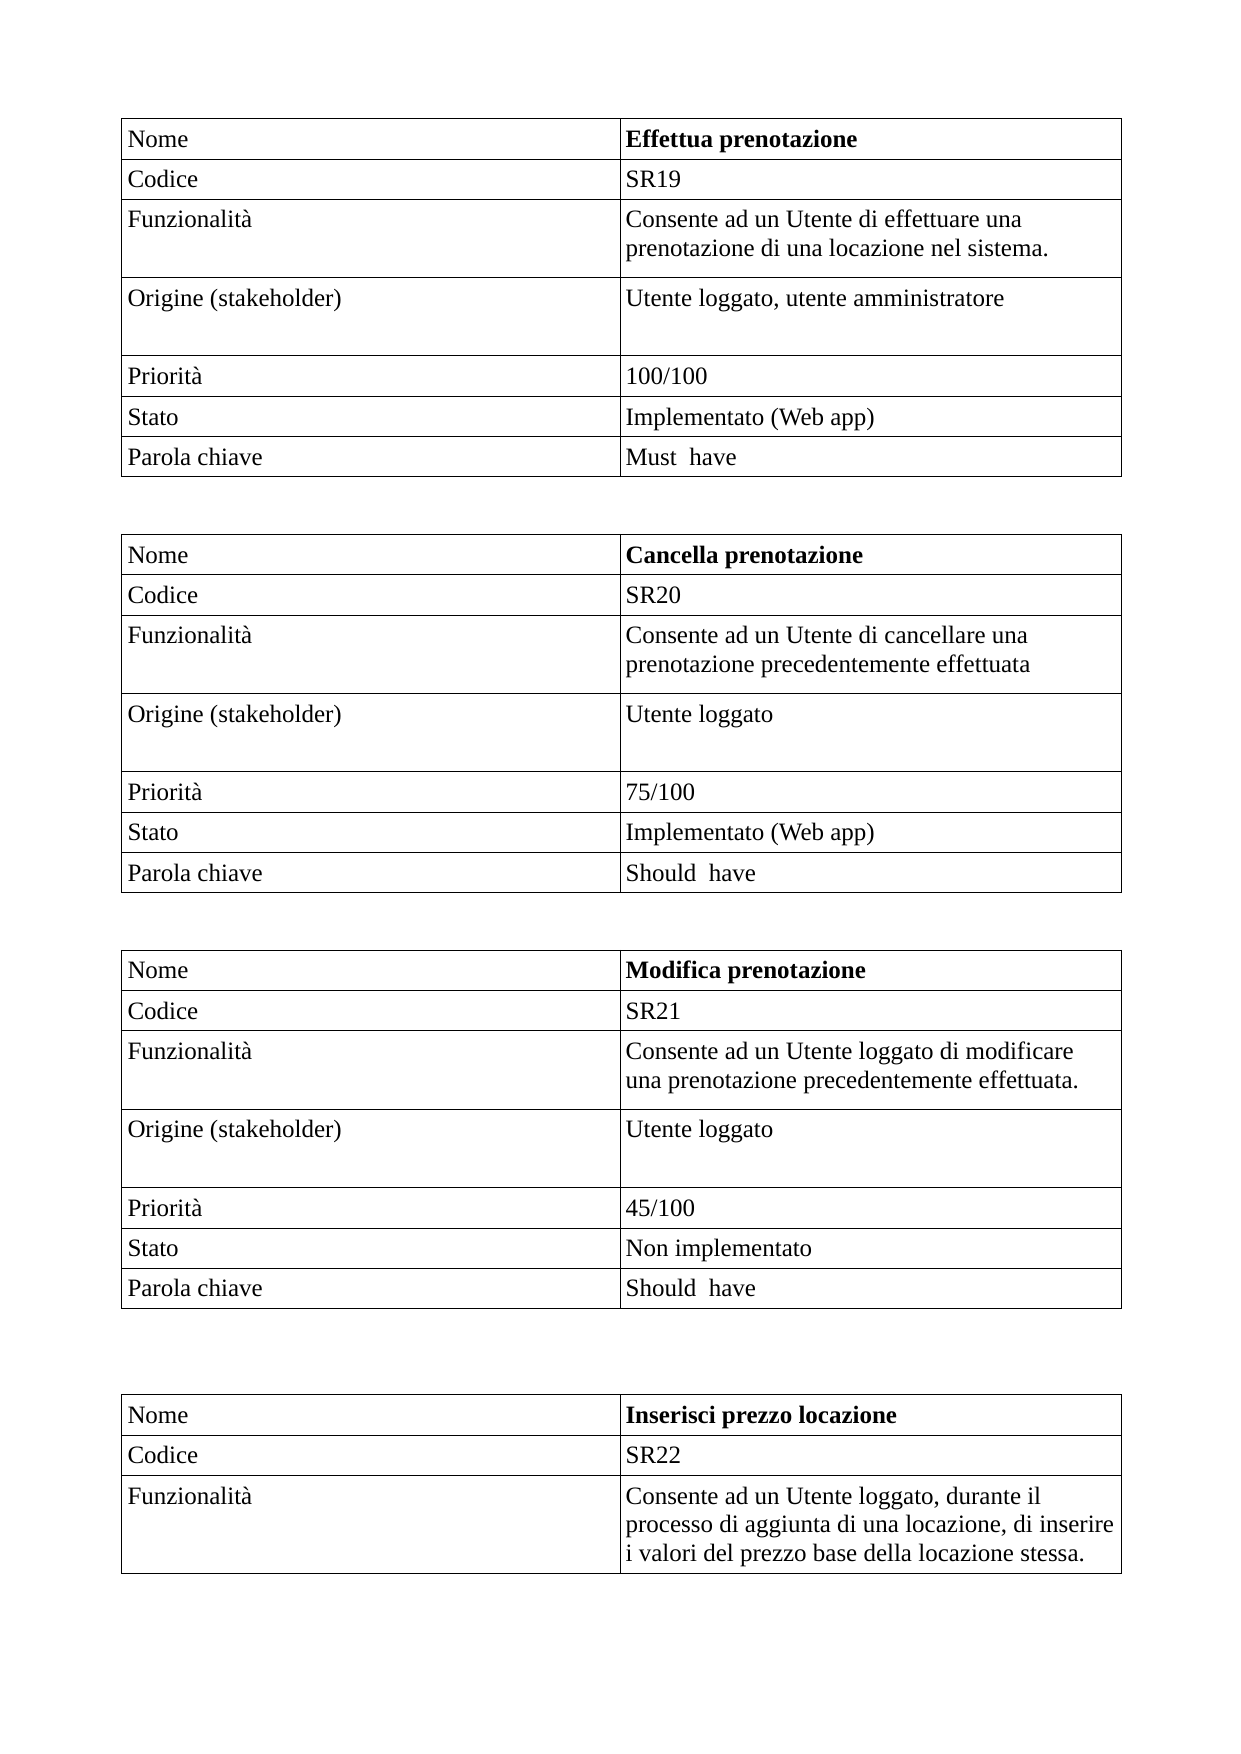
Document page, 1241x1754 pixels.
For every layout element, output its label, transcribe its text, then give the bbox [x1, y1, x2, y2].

table_header Effettua prenotazione [621, 119, 1121, 158]
table_cell Non implementato [621, 1229, 1121, 1268]
table_cell Consente ad un Utente loggato di modificare una prenotazione precedentemente effettuata. [621, 1031, 1121, 1109]
table_cell Stato [122, 1229, 620, 1268]
table_cell 45/100 [621, 1188, 1121, 1227]
table_cell Codice [122, 1436, 620, 1475]
table_header Inserisci prezzo locazione [621, 1395, 1121, 1435]
table_cell Codice [122, 160, 620, 199]
table_cell SR20 [621, 575, 1121, 614]
table_cell Funzionalità [122, 1476, 620, 1573]
table_cell Should have [621, 1269, 1121, 1308]
table_cell Implementato (Web app) [621, 813, 1121, 852]
table_cell Priorità [122, 1188, 620, 1227]
table_cell Consente ad un Utente loggato, durante il processo di aggiunta di una locazione, di inserire i valori del prezzo base della locazione stessa. [621, 1476, 1121, 1573]
table_header Nome [122, 951, 620, 990]
table_header Nome [122, 1395, 620, 1435]
table_cell Funzionalità [122, 200, 620, 277]
table_cell SR21 [621, 991, 1121, 1030]
table_cell Origine (stakeholder) [122, 694, 620, 771]
table_cell Stato [122, 397, 620, 436]
table_cell 100/100 [621, 356, 1121, 396]
table_cell Consente ad un Utente di effettuare una prenotazione di una locazione nel sistema. [621, 200, 1121, 277]
table_header Cancella prenotazione [621, 535, 1121, 574]
table_cell Stato [122, 813, 620, 852]
table_cell Priorità [122, 356, 620, 396]
table_cell Utente loggato [621, 694, 1121, 771]
table_cell Should have [621, 853, 1121, 892]
table_header Modifica prenotazione [621, 951, 1121, 990]
table_cell Origine (stakeholder) [122, 278, 620, 355]
table_cell Must have [621, 437, 1121, 476]
table_cell Parola chiave [122, 1269, 620, 1308]
table_cell Codice [122, 991, 620, 1030]
table_cell Funzionalità [122, 1031, 620, 1109]
table_cell Origine (stakeholder) [122, 1110, 620, 1187]
table_cell 75/100 [621, 772, 1121, 812]
table_cell SR22 [621, 1436, 1121, 1475]
table_cell Utente loggato [621, 1110, 1121, 1187]
table_cell Implementato (Web app) [621, 397, 1121, 436]
table_cell Consente ad un Utente di cancellare una prenotazione precedentemente effettuata [621, 616, 1121, 693]
table_cell Parola chiave [122, 437, 620, 476]
table_header Nome [122, 535, 620, 574]
table_header Nome [122, 119, 620, 158]
table_cell Funzionalità [122, 616, 620, 693]
table_cell Codice [122, 575, 620, 614]
table_cell Utente loggato, utente amministratore [621, 278, 1121, 355]
table_cell Parola chiave [122, 853, 620, 892]
table_cell Priorità [122, 772, 620, 812]
table_cell SR19 [621, 160, 1121, 199]
